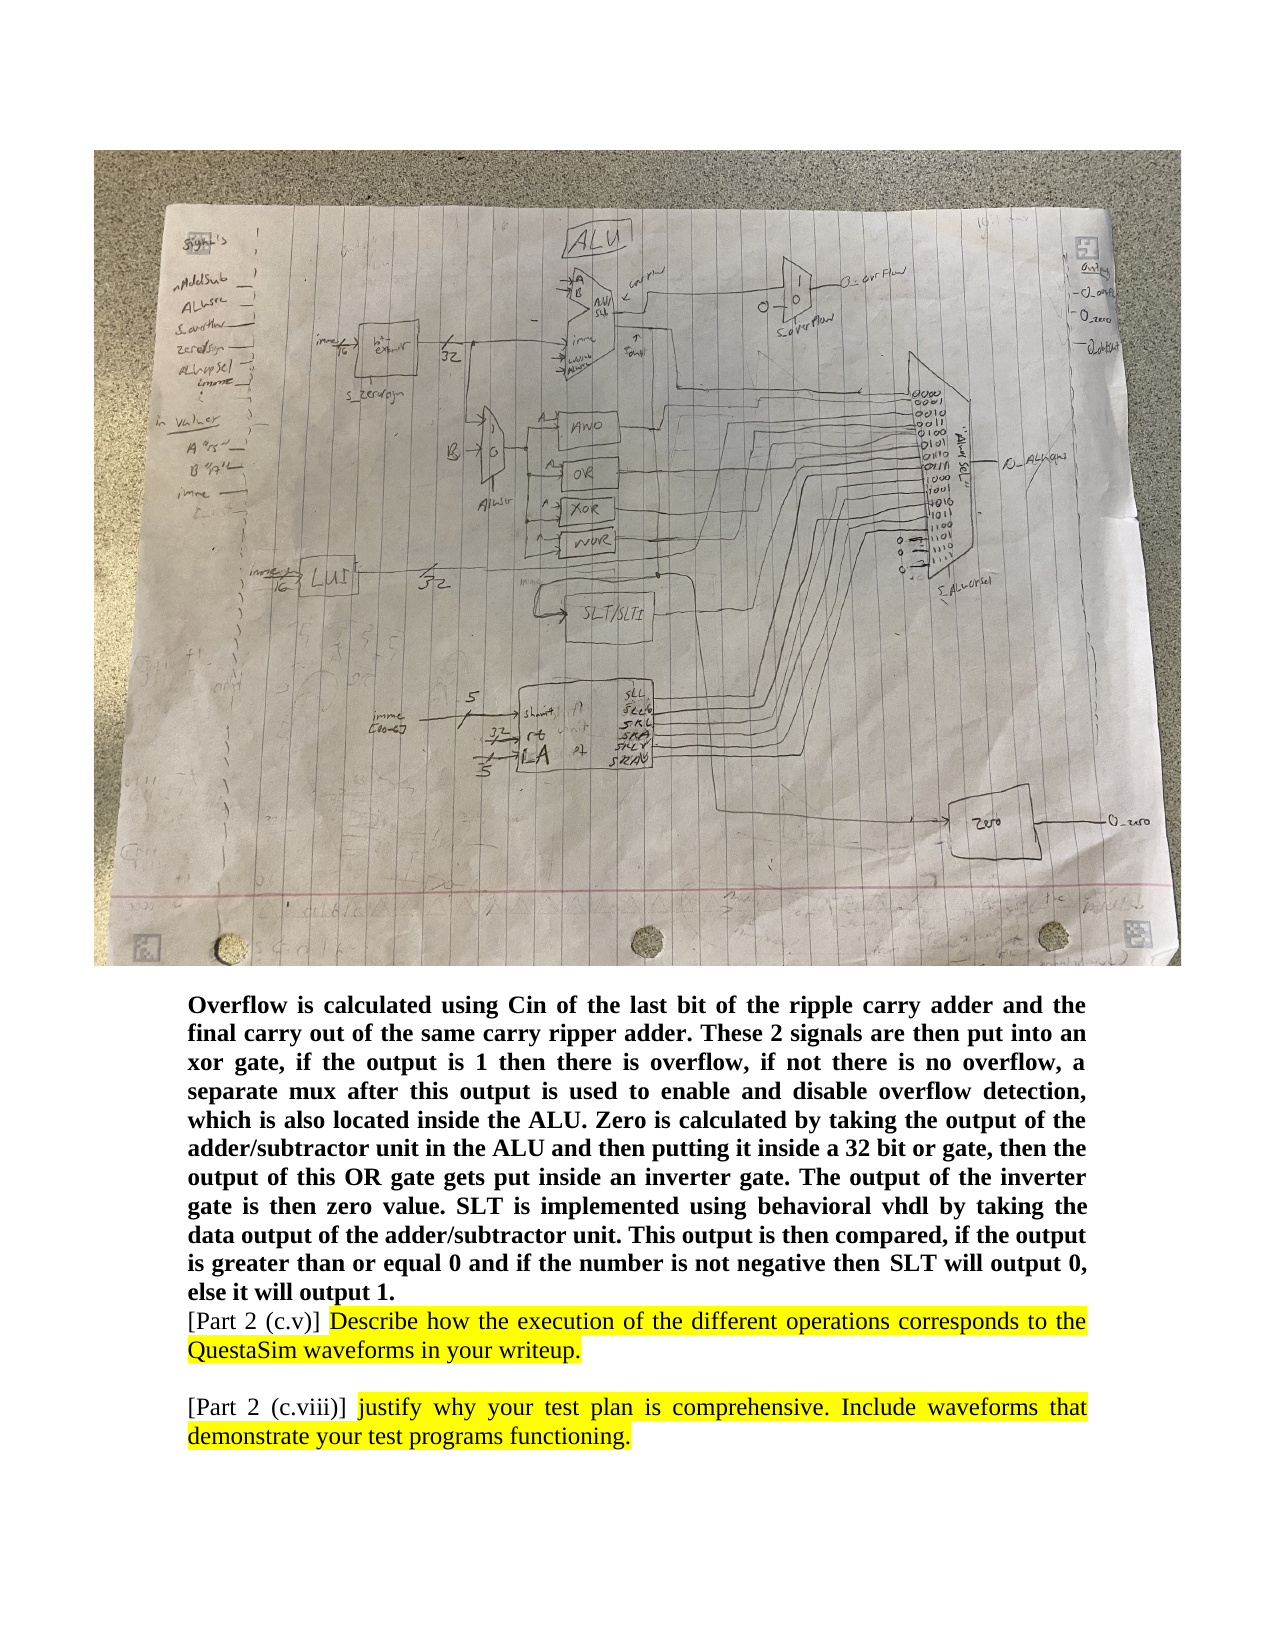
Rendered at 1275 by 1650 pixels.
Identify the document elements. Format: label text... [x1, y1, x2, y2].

text Overflow is calculated using Cin of the last bit of the ripple carry adder and the final carry out of the same carry ripper adder. These 2 signals are then put into an xor gate, if the output is 1 then there is overflow, if not there is no overflow, a separate mux after this output is used to enable and disable overflow detection, which is also located inside the ALU. Zero is calculated by taking the output of the adder/subtractor unit in the ALU and then putting it inside a 32 bit or gate, then the output of this OR gate gets put inside an inverter gate. The output of the inverter gate is then zero value. SLT is implemented using behavioral vhdl by taking the data output of the adder/subtractor unit. This output is then compared, if the output is greater than or equal 0 and if the number is not negative then SLT will output 0, else it will output 1. [187, 990, 1087, 1306]
picture [95, 150, 1181, 966]
text [Part 2 (c.viii)] justify why your test plan is comprehensive. Include waveforms that demonstrate your test programs functioning. [187, 1392, 1087, 1450]
text [Part 2 (c.v)] Describe how the execution of the different operations corresponds to the QuestaSim waveforms in your writeup. [187, 1306, 1087, 1363]
